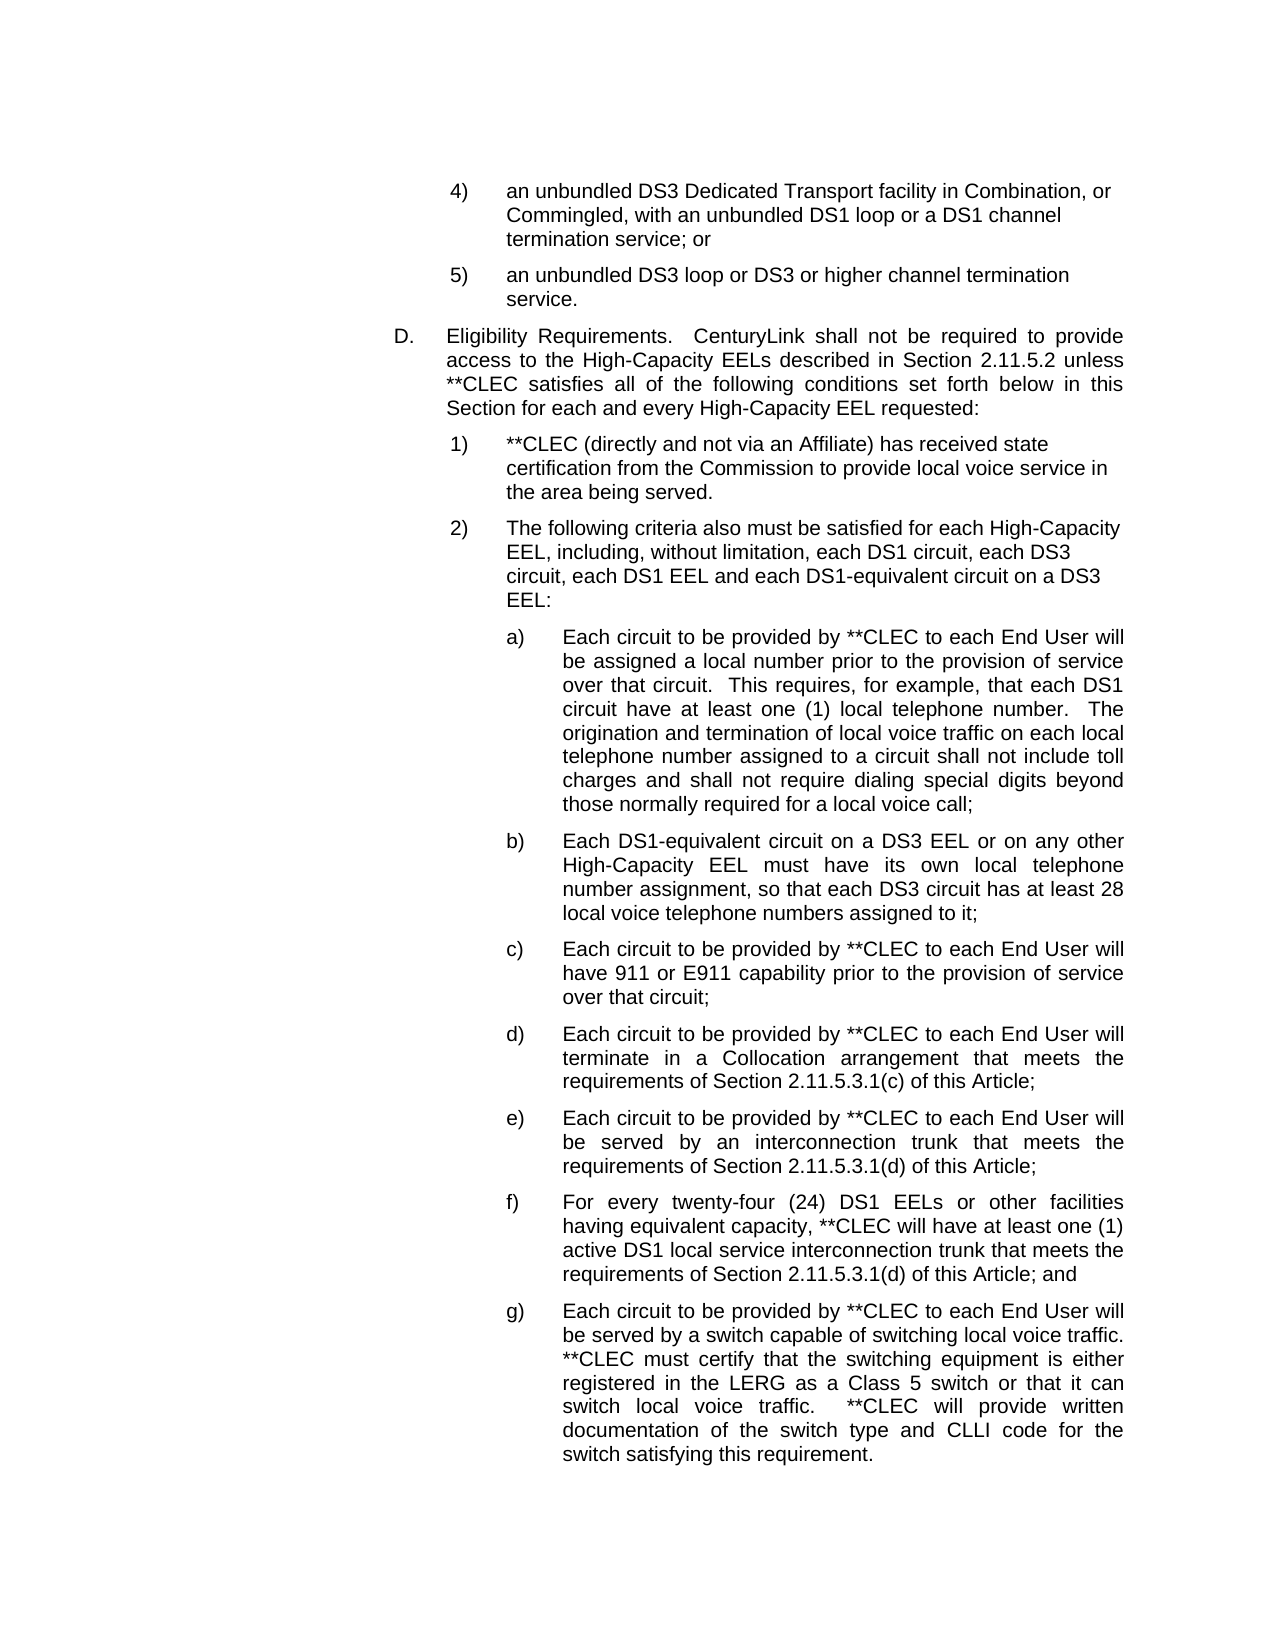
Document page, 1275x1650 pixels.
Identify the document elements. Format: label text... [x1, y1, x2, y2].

subtitle For every twenty-four (24) DS1 EELs or other facilities having equivalent capacity, **CLEC will have at least one (1) active DS1 local service interconnection trunk that meets the requirements of Section 2.11.5.3.1(d) of this Article; and [506, 1190, 1125, 1286]
list **CLEC (directly and not via an Affiliate) has received state certification from the Commission to provide local voice service in the area being served. [450, 432, 1125, 504]
list The following criteria also must be satisfied for each High-Capacity EEL, including, without limitation, each DS1 circuit, each DS3 circuit, each DS1 EEL and each DS1-equivalent circuit on a DS3 EEL: [450, 516, 1125, 612]
list Eligibility Requirements. CenturyLink shall not be required to provide access to the High-Capacity EELs described in Section 2.11.5.2 unless **CLEC satisfies all of the following conditions set forth below in this Section for each and every High-Capacity EEL requested: [394, 323, 1125, 419]
subtitle Each circuit to be provided by **CLEC to each End User will be assigned a local number prior to the provision of service over that circuit. This requires, for example, that each DS1 circuit have at least one (1) local telephone number. The origination and termination of local voice traffic on each local telephone number assigned to a circuit shall not include toll charges and shall not require dialing special digits beyond those normally required for a local voice call; [506, 624, 1125, 816]
list an unbundled DS3 loop or DS3 or higher channel termination service. [450, 263, 1125, 311]
subtitle Each circuit to be provided by **CLEC to each End User will be served by an interconnection trunk that meets the requirements of Section 2.11.5.3.1(d) of this Article; [506, 1106, 1125, 1178]
subtitle Each circuit to be provided by **CLEC to each End User will have 911 or E911 capability prior to the provision of service over that circuit; [506, 937, 1125, 1009]
subtitle Each circuit to be provided by **CLEC to each End User will terminate in a Collocation arrangement that meets the requirements of Section 2.11.5.3.1(c) of this Article; [506, 1021, 1125, 1093]
subtitle Each DS1-equivalent circuit on a DS3 EEL or on any other High-Capacity EEL must have its own local telephone number assignment, so that each DS3 circuit has at least 28 local voice telephone numbers assigned to it; [506, 829, 1125, 924]
list an unbundled DS3 Dedicated Transport facility in Combination, or Commingled, with an unbundled DS1 loop or a DS1 channel termination service; or [450, 179, 1125, 251]
subtitle Each circuit to be provided by **CLEC to each End User will be served by a switch capable of switching local voice traffic. **CLEC must certify that the switching equipment is either registered in the LERG as a Class 5 switch or that it can switch local voice traffic. **CLEC will provide written documentation of the switch type and CLLI code for the switch satisfying this requirement. [506, 1298, 1125, 1466]
